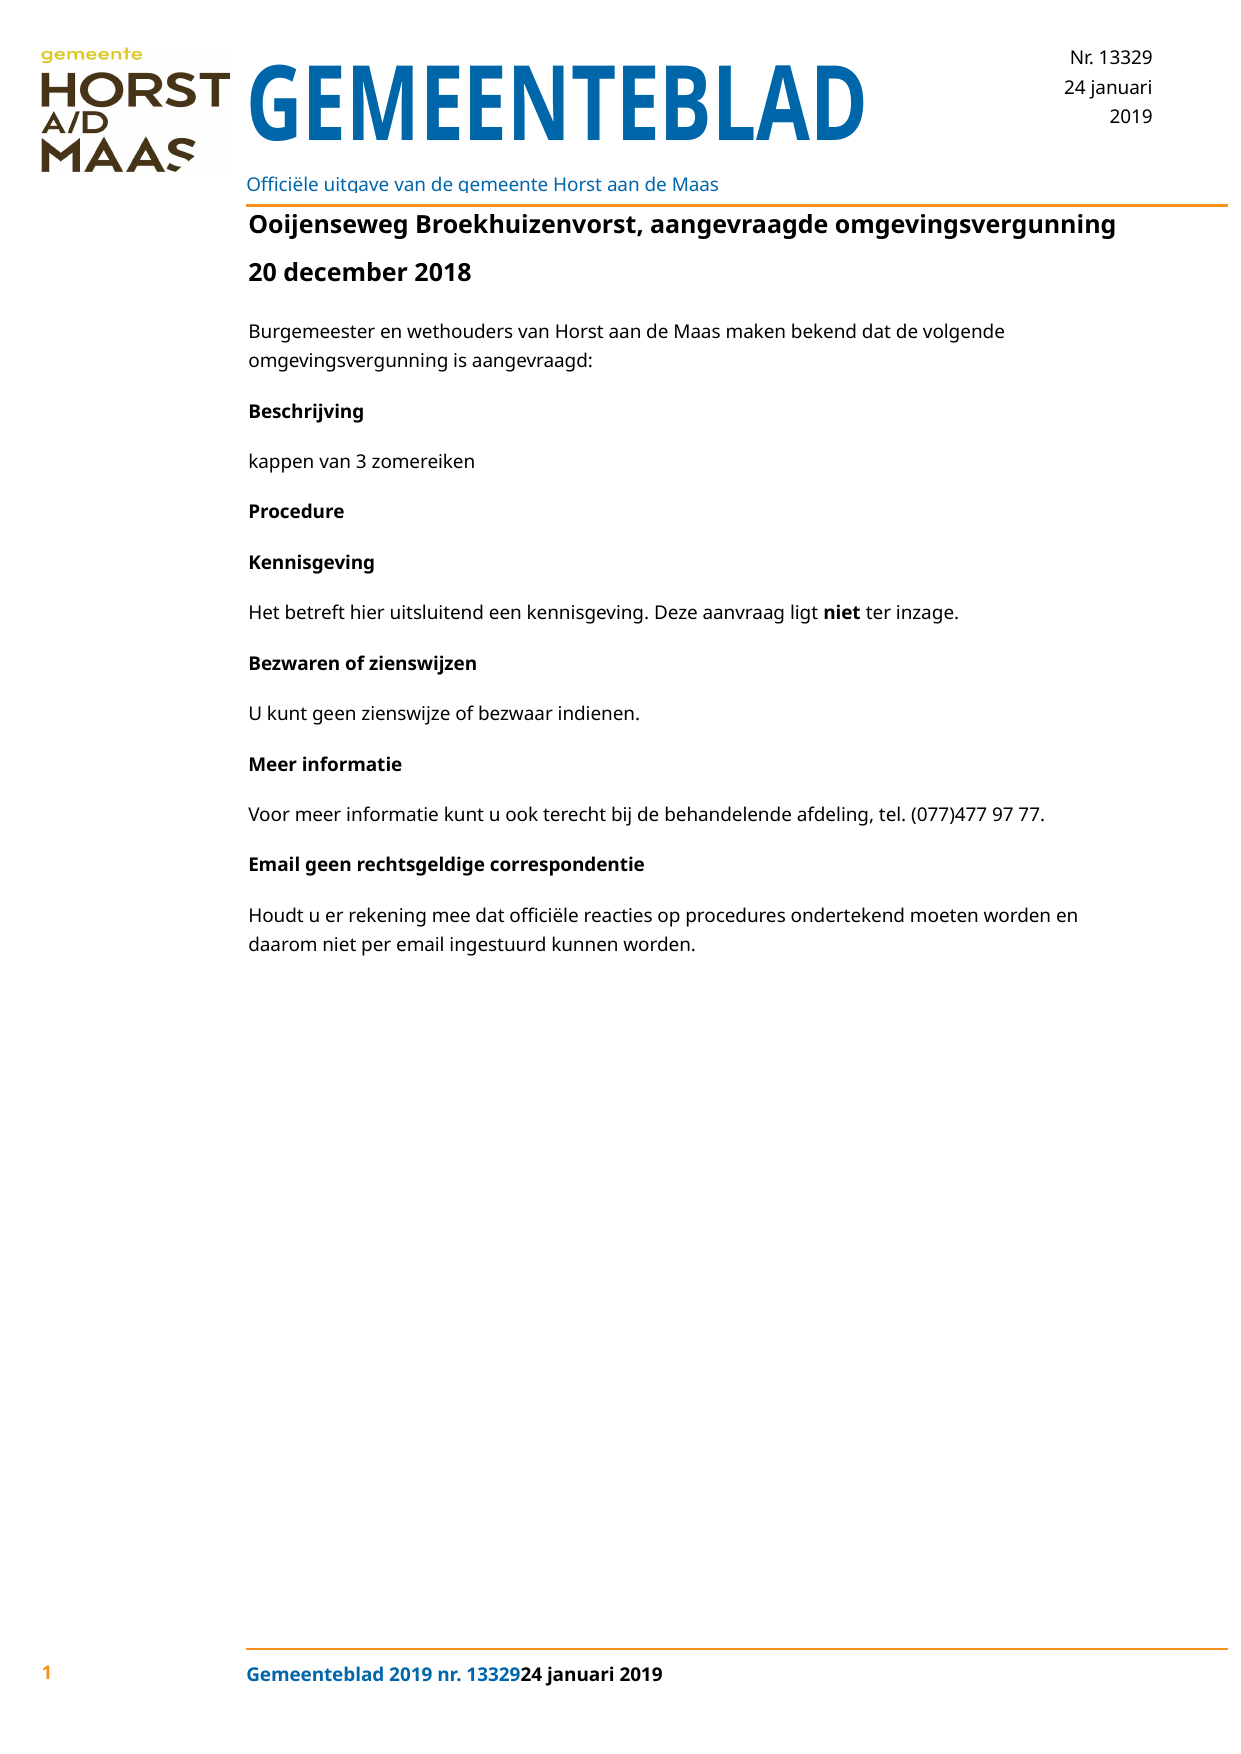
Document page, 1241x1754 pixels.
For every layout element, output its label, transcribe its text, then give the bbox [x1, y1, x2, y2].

text Het betreft hier uitsluitend een kennisgeving. Deze aanvraag ligt niet ter inzage. [248, 599, 1152, 625]
text Voor meer informatie kunt u ook terecht bij de behandelende afdeling, tel. (077)477 97 77. [248, 801, 1152, 827]
picture [41, 47, 231, 172]
text Kennisgeving [248, 549, 1152, 575]
text Procedure [248, 499, 1152, 524]
text U kunt geen zienswijze of bezwaar indienen. [248, 700, 1152, 726]
text Beschrijving [248, 398, 1152, 424]
text kappen van 3 zomereiken [248, 448, 1152, 474]
text Bezwaren of zienswijzen [248, 650, 1152, 676]
text Meer informatie [248, 751, 1152, 777]
text Email geen rechtsgeldige correspondentie [248, 852, 1152, 877]
text Houdt u er rekening mee dat officiële reacties op procedures ondertekend moeten worden en daarom niet per email ingestuurd kunnen worden. [248, 902, 1152, 957]
text Ooijenseweg Broekhuizenvorst, aangevraagde omgevingsvergunning 20 december 2018 [248, 207, 1152, 288]
text Burgemeester en wethouders van Horst aan de Maas maken bekend dat de volgende omgevingsvergunning is aangevraagd: [248, 318, 1152, 373]
